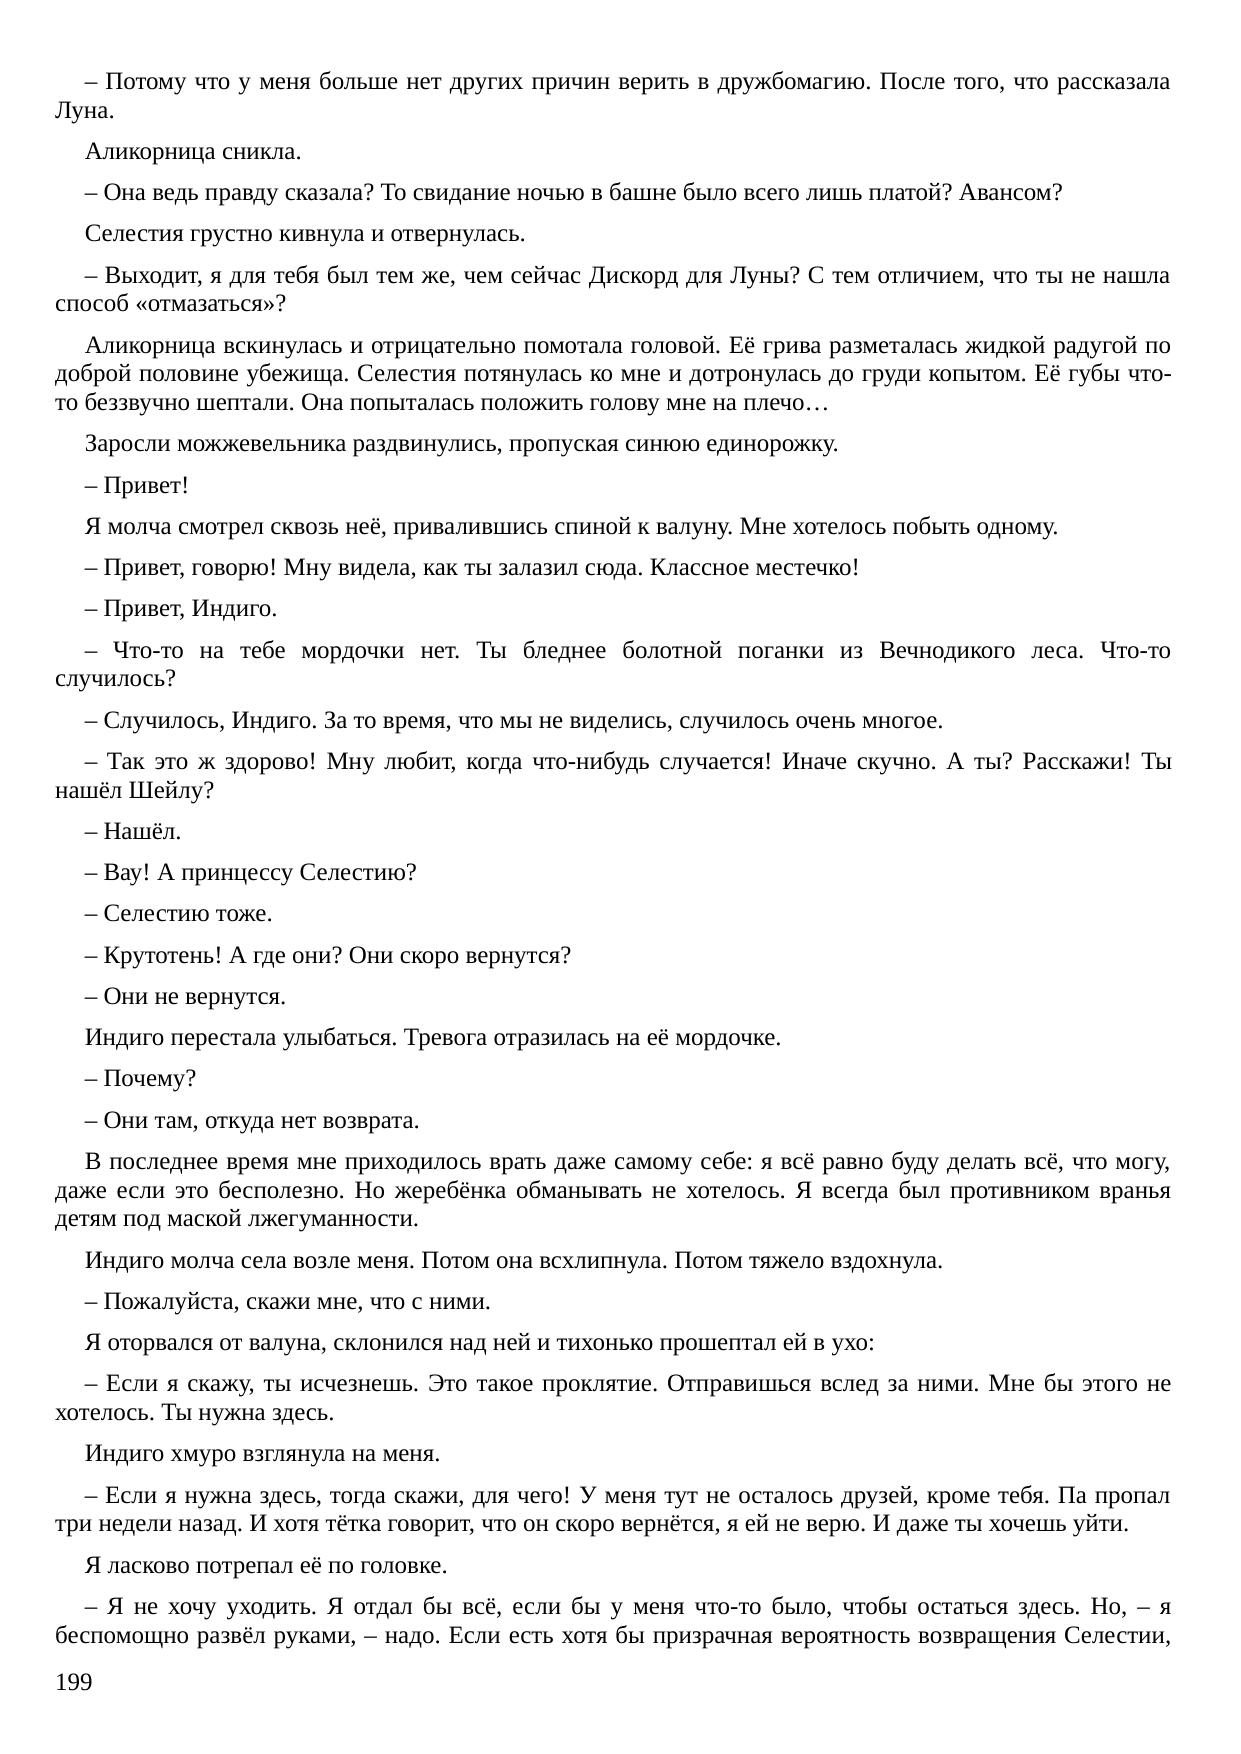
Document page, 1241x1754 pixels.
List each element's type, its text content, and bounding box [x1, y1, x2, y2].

text – Что-то на тебе мордочки нет. Ты бледнее болотной поганки из Вечнодикого леса. Что-то случилось? [55, 635, 1173, 692]
text – Почему? [55, 1063, 1173, 1092]
text – Если я скажу, ты исчезнешь. Это такое проклятие. Отправишься вслед за ними. Мне бы этого не хотелось. Ты нужна здесь. [55, 1368, 1173, 1426]
text Я молча смотрел сквозь неё, привалившись спиной к валуну. Мне хотелось побыть одному. [55, 511, 1173, 540]
text Заросли можжевельника раздвинулись, пропуская синюю единорожку. [55, 428, 1173, 457]
text – Привет, Индиго. [55, 593, 1173, 622]
text – Так это ж здорово! Мну любит, когда что-нибудь случается! Иначе скучно. А ты? Расскажи! Ты нашёл Шейлу? [55, 746, 1173, 803]
text В последнее время мне приходилось врать даже самому себе: я всё равно буду делать всё, что могу, даже если это бесполезно. Но жеребёнка обманывать не хотелось. Я всегда был противником вранья детям под маской лжегуманности. [55, 1146, 1173, 1232]
text – Крутотень! А где они? Они скоро вернутся? [55, 940, 1173, 968]
text – Они там, откуда нет возврата. [55, 1105, 1173, 1133]
text Индиго перестала улыбаться. Тревога отразилась на её мордочке. [55, 1022, 1173, 1051]
text – Привет! [55, 470, 1173, 498]
text – Я не хочу уходить. Я отдал бы всё, если бы у меня что-то было, чтобы остаться здесь. Но, – я беспомощно развёл руками, – надо. Если есть хотя бы призрачная вероятность возвращения Селестии, [55, 1591, 1173, 1648]
text Аликорница вскинулась и отрицательно помотала головой. Её грива разметалась жидкой радугой по доброй половине убежища. Селестия потянулась ко мне и дотронулась до груди копытом. Её губы что-то беззвучно шептали. Она попыталась положить голову мне на плечо… [55, 330, 1173, 416]
text – Выходит, я для тебя был тем же, чем сейчас Дискорд для Луны? С тем отличием, что ты не нашла способ «отмазаться»? [55, 260, 1173, 317]
text – Вау! А принцессу Селестию? [55, 857, 1173, 886]
text Индиго молча села возле меня. Потом она всхлипнула. Потом тяжело вздохнула. [55, 1245, 1173, 1273]
text – Они не вернутся. [55, 981, 1173, 1010]
text – Случилось, Индиго. За то время, что мы не виделись, случилось очень многое. [55, 705, 1173, 733]
text – Если я нужна здесь, тогда скажи, для чего! У меня тут не осталось друзей, кроме тебя. Па пропал три недели назад. И хотя тётка говорит, что он скоро вернётся, я ей не верю. И даже ты хочешь уйти. [55, 1480, 1173, 1537]
text Индиго хмуро взглянула на меня. [55, 1438, 1173, 1467]
text Аликорница сникла. [55, 136, 1173, 165]
text – Привет, говорю! Мну видела, как ты залазил сюда. Классное местечко! [55, 552, 1173, 581]
text Я оторвался от валуна, склонился над ней и тихонько прошептал ей в ухо: [55, 1327, 1173, 1356]
text – Потому что у меня больше нет других причин верить в дружбомагию. После того, что рассказала Луна. [55, 66, 1173, 123]
text Селестия грустно кивнула и отвернулась. [55, 218, 1173, 247]
text – Пожалуйста, скажи мне, что с ними. [55, 1286, 1173, 1315]
text – Селестию тоже. [55, 898, 1173, 927]
text Я ласково потрепал её по головке. [55, 1550, 1173, 1578]
text – Она ведь правду сказала? То свидание ночью в башне было всего лишь платой? Авансом? [55, 177, 1173, 206]
text – Нашёл. [55, 816, 1173, 845]
